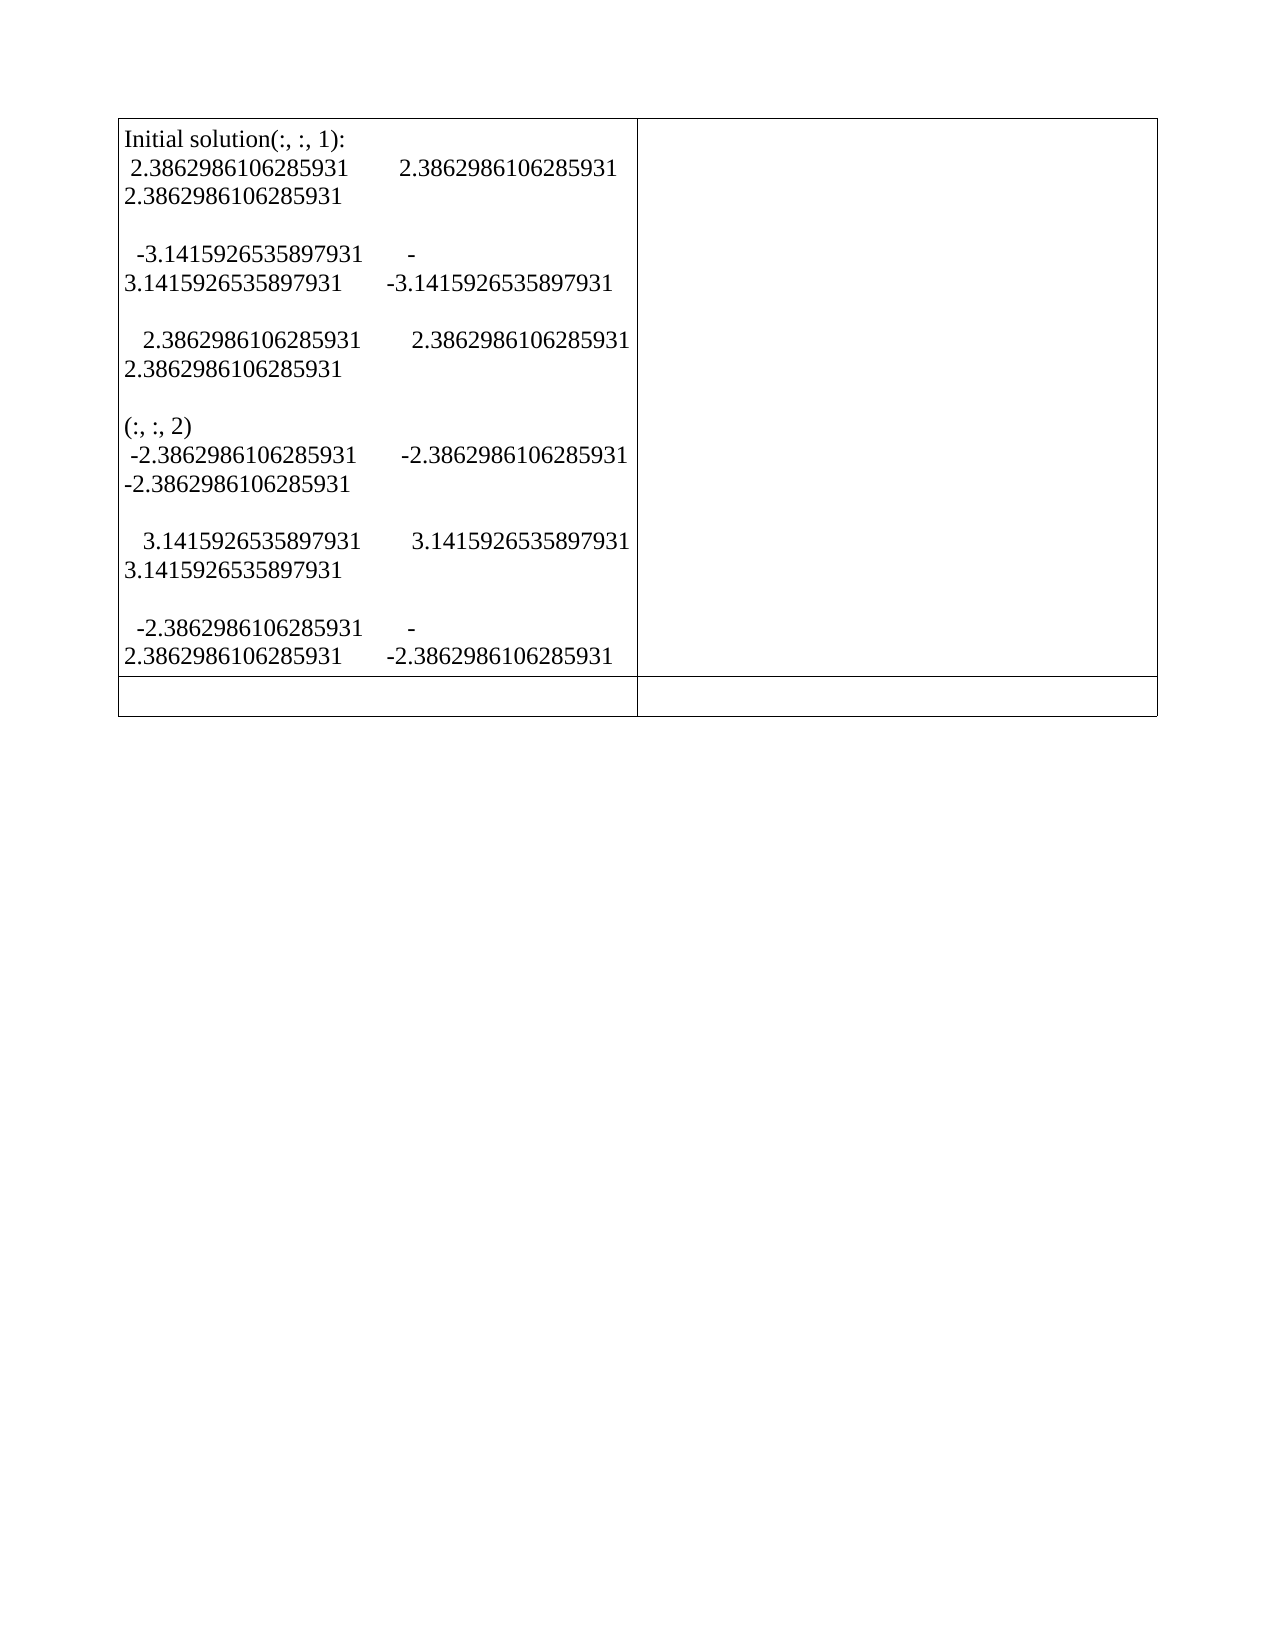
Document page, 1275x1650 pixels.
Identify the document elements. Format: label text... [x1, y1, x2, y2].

table_cell [119, 677, 637, 716]
table_header [638, 119, 1157, 676]
table_cell [638, 677, 1157, 716]
table_header Initial solution(:, :, 1): 2.3862986106285931 2.3862986106285931 2.3862986106285931 -3.1415926535897931 -3.1415926535897931 -3.1415926535897931 2.3862986106285931 2.3862986106285931 2.3862986106285931 (:, :, 2) -2.3862986106285931 -2.3862986106285931 -2.3862986106285931 3.1415926535897931 3.1415926535897931 3.1415926535897931 -2.3862986106285931 -2.3862986106285931 -2.3862986106285931 [119, 119, 637, 676]
